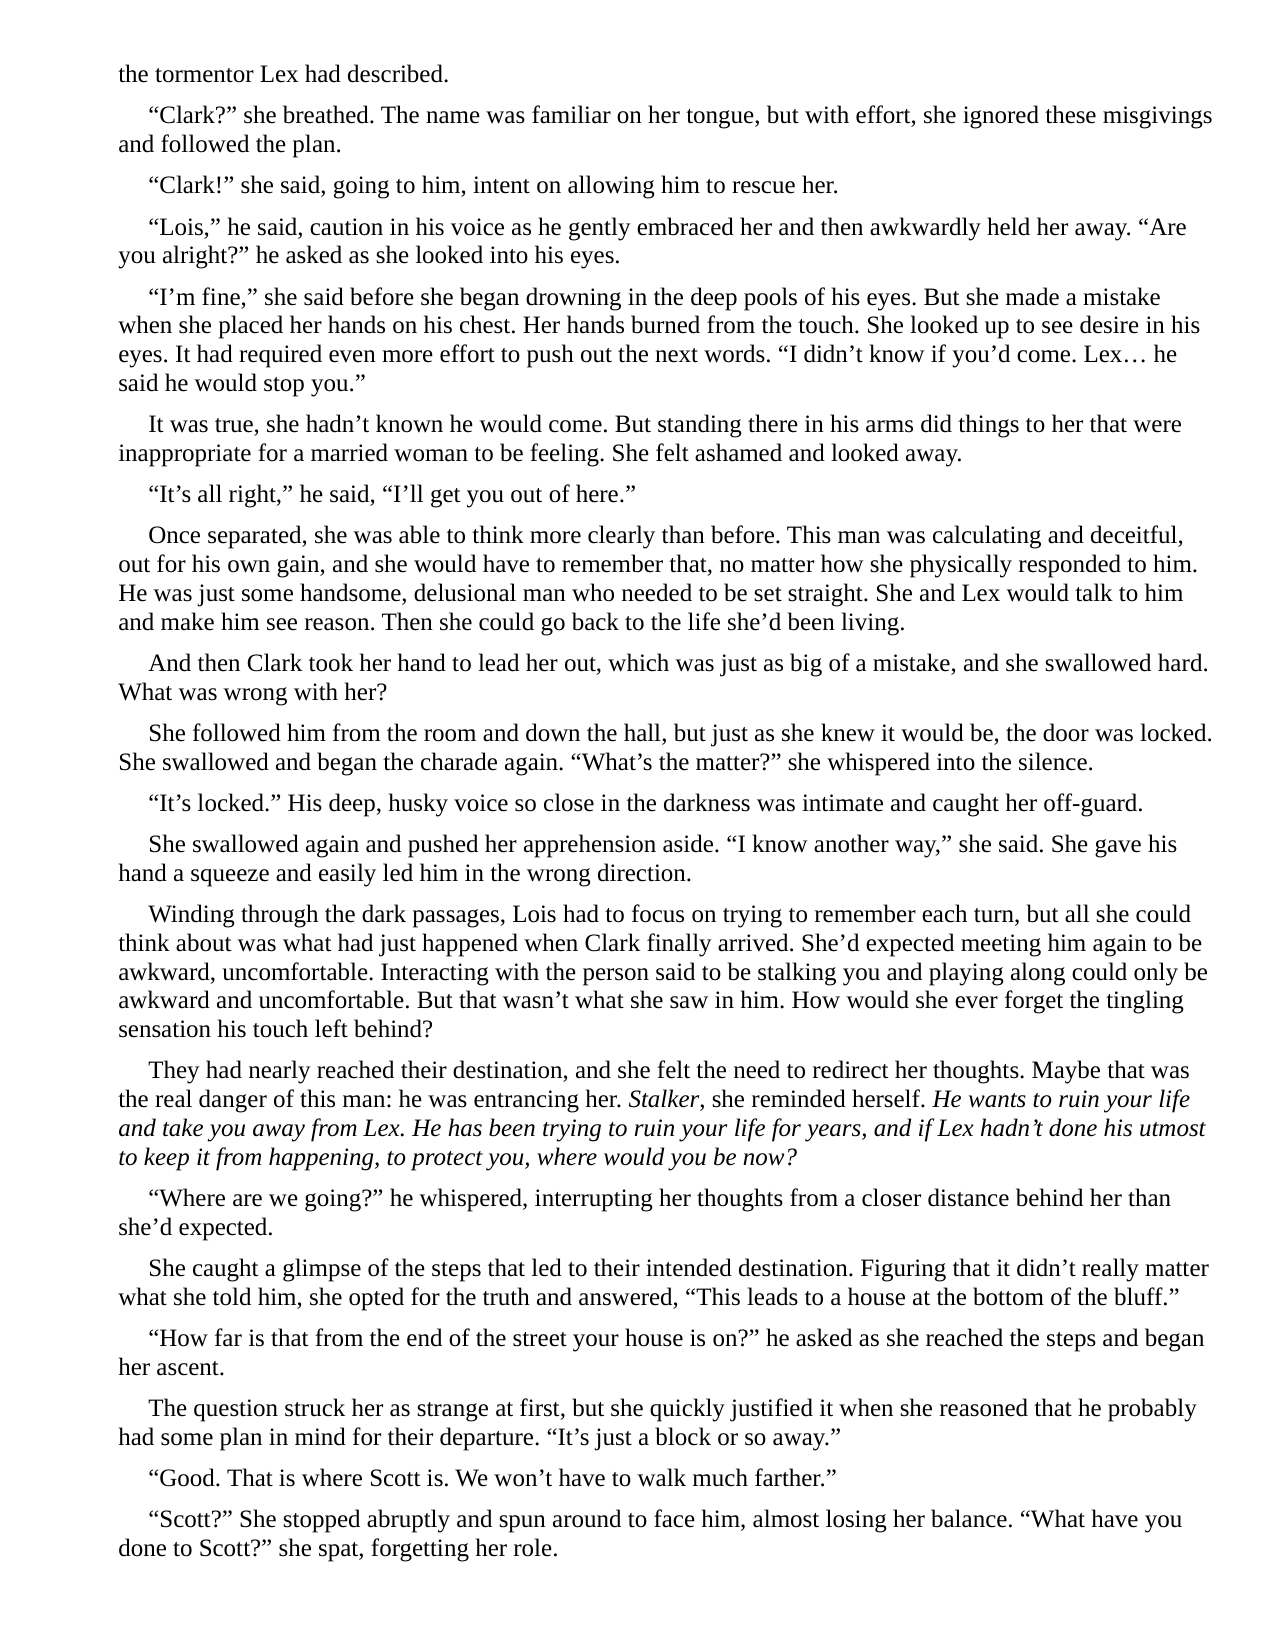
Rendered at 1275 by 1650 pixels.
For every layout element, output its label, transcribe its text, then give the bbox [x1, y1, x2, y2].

text “Clark!” she said, going to him, intent on allowing him to rescue her. [118, 170, 1216, 199]
text “Good. That is where Scott is. We won’t have to walk much farther.” [118, 1463, 1216, 1492]
text “I’m fine,” she said before she began drowning in the deep pools of his eyes. But she made a mistake when she placed her hands on his chest. Her hands burned from the touch. She looked up to see desire in his eyes. It had required even more effort to push out the next words. “I didn’t know if you’d come. Lex… he said he would stop you.” [118, 282, 1216, 397]
text “Where are we going?” he whispered, interrupting her thoughts from a closer distance behind her than she’d expected. [118, 1183, 1216, 1240]
text “Clark?” she breathed. The name was familiar on her tongue, but with effort, she ignored these misgivings and followed the plan. [118, 100, 1216, 158]
text The question struck her as strange at first, but she quickly justified it when she reasoned that he probably had some plan in mind for their departure. “It’s just a block or so away.” [118, 1393, 1216, 1450]
text She caught a glimpse of the steps that led to their intended destination. Figuring that it didn’t really matter what she told him, she opted for the truth and answered, “This leads to a house at the bottom of the bluff.” [118, 1253, 1216, 1310]
text Winding through the dark passages, Lois had to focus on trying to remember each turn, but all she could think about was what had just happened when Clark finally arrived. She’d expected meeting him again to be awkward, uncomfortable. Interacting with the person said to be stalking you and playing along could only be awkward and uncomfortable. But that wasn’t what she saw in him. How would she ever forget the tingling sensation his touch left behind? [118, 899, 1216, 1043]
text She followed him from the room and down the hall, but just as she knew it would be, the door was locked. She swallowed and began the charade again. “What’s the matter?” she whispered into the silence. [118, 718, 1216, 775]
text “Lois,” he said, caution in his voice as he gently embraced her and then awkwardly held her away. “Are you alright?” he asked as she looked into his eyes. [118, 212, 1216, 269]
text They had nearly reached their destination, and she felt the need to redirect her thoughts. Maybe that was the real danger of this man: he was entrancing her. Stalker, she reminded herself. He wants to ruin your life and take you away from Lex. He has been trying to ruin your life for years, and if Lex hadn’t done his utmost to keep it from happening, to protect you, where would you be now? [118, 1055, 1216, 1170]
text “How far is that from the end of the street your house is on?” he asked as she reached the steps and began her ascent. [118, 1323, 1216, 1380]
text And then Clark took her hand to lead her out, which was just as big of a mistake, and she swallowed hard. What was wrong with her? [118, 648, 1216, 705]
text “It’s all right,” he said, “I’ll get you out of here.” [118, 479, 1216, 508]
text “It’s locked.” His deep, husky voice so close in the darkness was intimate and caught her off-guard. [118, 788, 1216, 817]
text It was true, she hadn’t known he would come. But standing there in his arms did things to her that were inappropriate for a married woman to be feeling. She felt ashamed and looked away. [118, 409, 1216, 467]
text the tormentor Lex had described. [118, 59, 1216, 88]
text She swallowed again and pushed her apprehension aside. “I know another way,” she said. She gave his hand a squeeze and easily led him in the wrong direction. [118, 829, 1216, 887]
text Once separated, she was able to think more clearly than before. This man was calculating and deceitful, out for his own gain, and she would have to remember that, no matter how she physically responded to him. He was just some handsome, delusional man who needed to be set straight. She and Lex would talk to him and make him see reason. Then she could go back to the life she’d been living. [118, 520, 1216, 635]
text “Scott?” She stopped abruptly and spun around to face him, almost losing her balance. “What have you done to Scott?” she spat, forgetting her role. [118, 1504, 1216, 1562]
